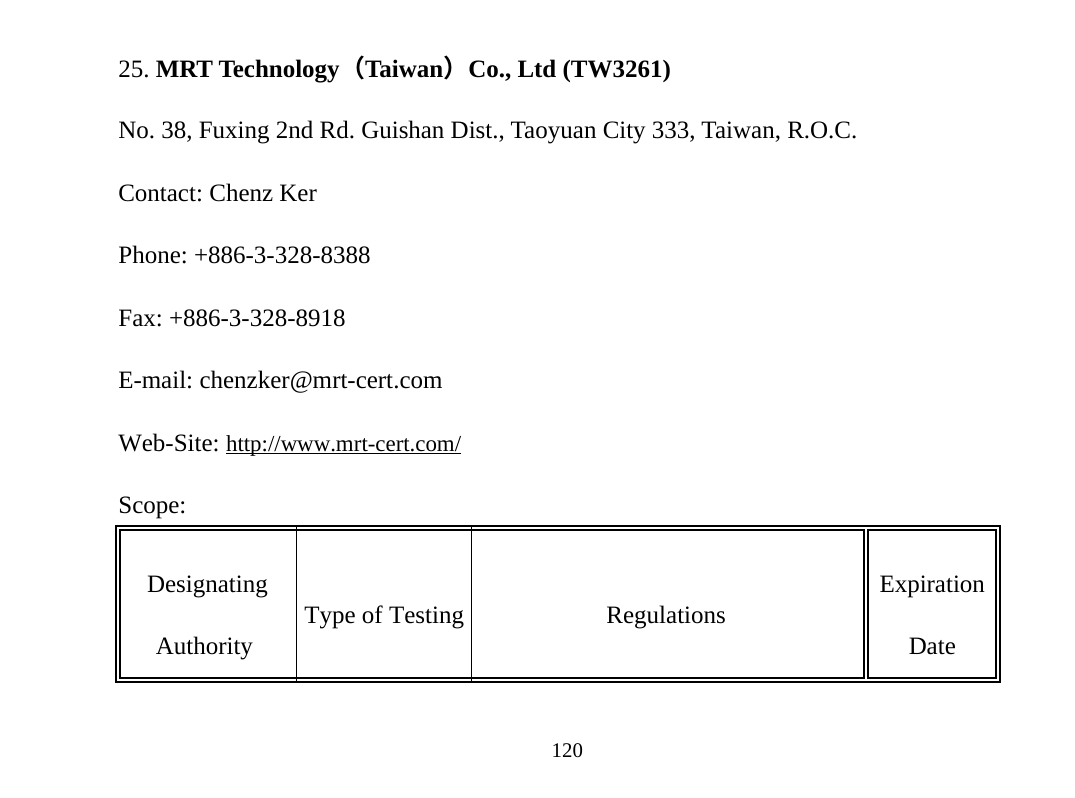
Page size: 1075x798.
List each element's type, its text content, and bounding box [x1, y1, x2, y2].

table_header Regulations [472, 531, 863, 677]
text 25. MRT Technology（Taiwan）Co., Ltd (TW3261) [118, 25, 1016, 88]
table_header Designating Authority [121, 531, 296, 677]
text No. 38, Fuxing 2nd Rd. Guishan Dist., Taoyuan City 333, Taiwan, R.O.C. [118, 88, 1016, 150]
text Scope: [118, 463, 1016, 525]
table_header Expiration Date [869, 531, 995, 677]
table_header Type of Testing [297, 531, 471, 677]
text Contact: Chenz Ker Phone: +886-3-328-8388 Fax: +886-3-328-8918 E-mail: chenzker@mrt-cert.com Web-Site: http://www.mrt-cert.com/ [118, 150, 1016, 463]
